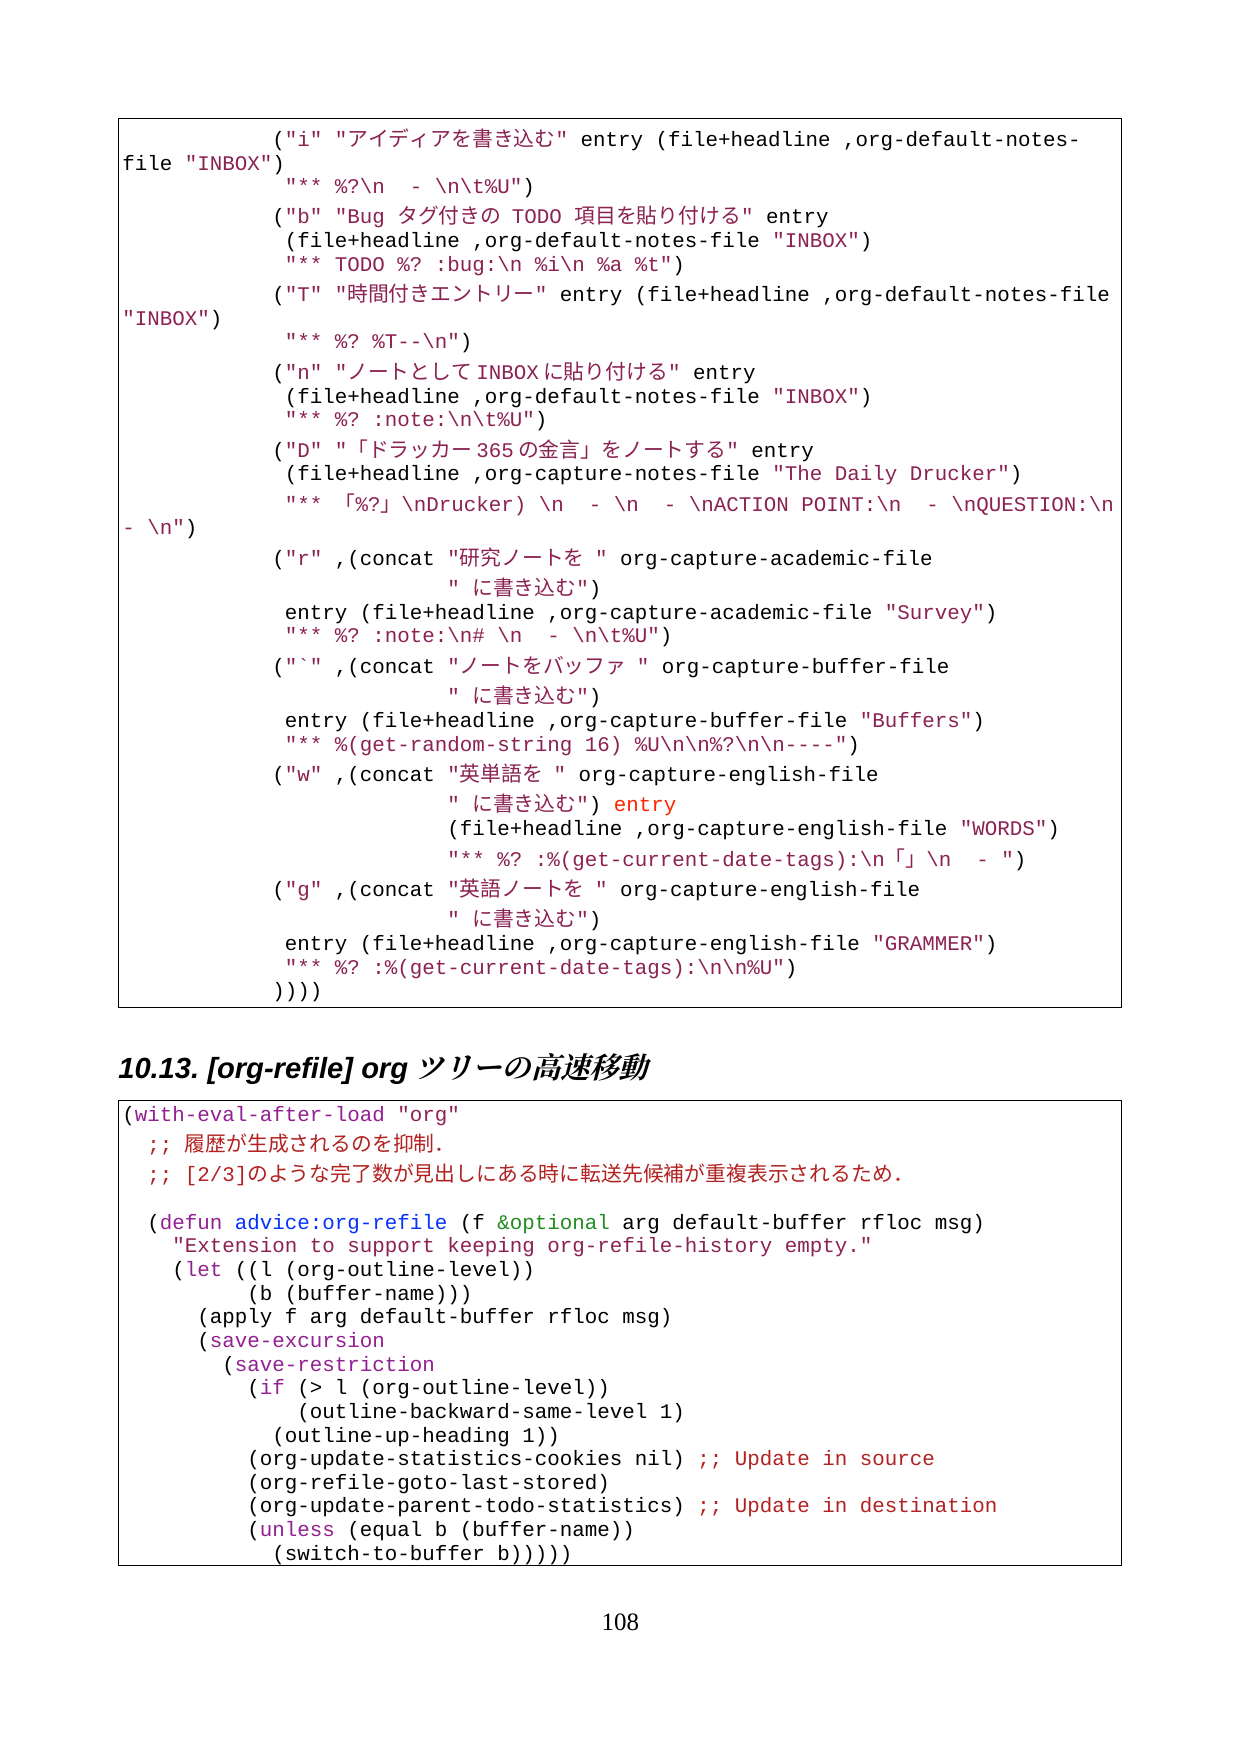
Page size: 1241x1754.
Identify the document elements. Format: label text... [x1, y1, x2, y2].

text ("i" "アイディアを書き込む" entry (file+headline ,org-default-notes-file "INBOX") [119, 119, 1121, 172]
text "** %?\n - \n\t%U") [119, 172, 1121, 196]
text (file+headline ,org-capture-english-file "WORDS") [119, 814, 1121, 838]
text ("n" "ノートとしてINBOXに貼り付ける" entry [119, 351, 1121, 382]
text ("`" ,(concat "ノートをバッファ " org-capture-buffer-file [119, 645, 1121, 676]
text (apply f arg default-buffer rfloc msg) [119, 1302, 1121, 1326]
text )))) [119, 976, 1121, 1007]
text (org-refile-goto-last-stored) [119, 1468, 1121, 1492]
text " に書き込む") [119, 899, 1121, 929]
subtitle [org-refile] orgツリーの高速移動 [118, 1045, 1122, 1087]
text entry (file+headline ,org-capture-academic-file "Survey") [119, 598, 1121, 622]
text ("w" ,(concat "英単語を " org-capture-english-file [119, 753, 1121, 784]
text ("T" "時間付きエントリー" entry (file+headline ,org-default-notes-file "INBOX") [119, 273, 1121, 328]
text (let ((l (org-outline-level)) [119, 1255, 1121, 1279]
text "** %(get-random-string 16) %U\n\n%?\n\n----") [119, 730, 1121, 753]
text (defun advice:org-refile (f &optional arg default-buffer rfloc msg) [119, 1208, 1121, 1231]
text entry (file+headline ,org-capture-english-file "GRAMMER") [119, 929, 1121, 953]
text (file+headline ,org-default-notes-file "INBOX") [119, 382, 1121, 405]
text (file+headline ,org-capture-notes-file "The Daily Drucker") [119, 459, 1121, 483]
text ("g" ,(concat "英語ノートを " org-capture-english-file [119, 868, 1121, 899]
text "Extension to support keeping org-refile-history empty." [119, 1231, 1121, 1255]
text (b (buffer-name))) [119, 1279, 1121, 1302]
text ("b" "Bug タグ付きの TODO 項目を貼り付ける" entry [119, 196, 1121, 226]
text (switch-to-buffer b))))) [119, 1539, 1121, 1565]
text ("D" "「ドラッカー365の金言」をノートする" entry [119, 429, 1121, 459]
text ;; [2/3]のような完了数が見出しにある時に転送先候補が重複表示されるため． [119, 1154, 1121, 1184]
text " に書き込む") [119, 676, 1121, 706]
text (with-eval-after-load "org" [119, 1101, 1121, 1123]
text (outline-backward-same-level 1) [119, 1397, 1121, 1421]
text (org-update-statistics-cookies nil) ;; Update in source [119, 1444, 1121, 1468]
text " に書き込む") [119, 567, 1121, 598]
text "** %? :note:\n\t%U") [119, 405, 1121, 429]
text (outline-up-heading 1)) [119, 1421, 1121, 1444]
text (if (> l (org-outline-level)) [119, 1373, 1121, 1397]
text "** %? :note:\n# \n - \n\t%U") [119, 622, 1121, 645]
text "** 「%?」\nDrucker) \n - \n - \nACTION POINT:\n - \nQUESTION:\n - \n") [119, 483, 1121, 537]
text "** %? :%(get-current-date-tags):\n「」\n - ") [119, 838, 1121, 868]
text "** %? :%(get-current-date-tags):\n\n%U") [119, 953, 1121, 976]
text (save-excursion [119, 1326, 1121, 1350]
text (org-update-parent-todo-statistics) ;; Update in destination [119, 1492, 1121, 1515]
text " に書き込む") entry [119, 784, 1121, 814]
text ;; 履歴が生成されるのを抑制． [119, 1123, 1121, 1154]
text (file+headline ,org-default-notes-file "INBOX") [119, 226, 1121, 250]
text "** %? %T--\n") [119, 328, 1121, 351]
text "** TODO %? :bug:\n %i\n %a %t") [119, 250, 1121, 273]
text ("r" ,(concat "研究ノートを " org-capture-academic-file [119, 537, 1121, 567]
text entry (file+headline ,org-capture-buffer-file "Buffers") [119, 706, 1121, 730]
text (save-restriction [119, 1350, 1121, 1373]
text (unless (equal b (buffer-name)) [119, 1515, 1121, 1539]
